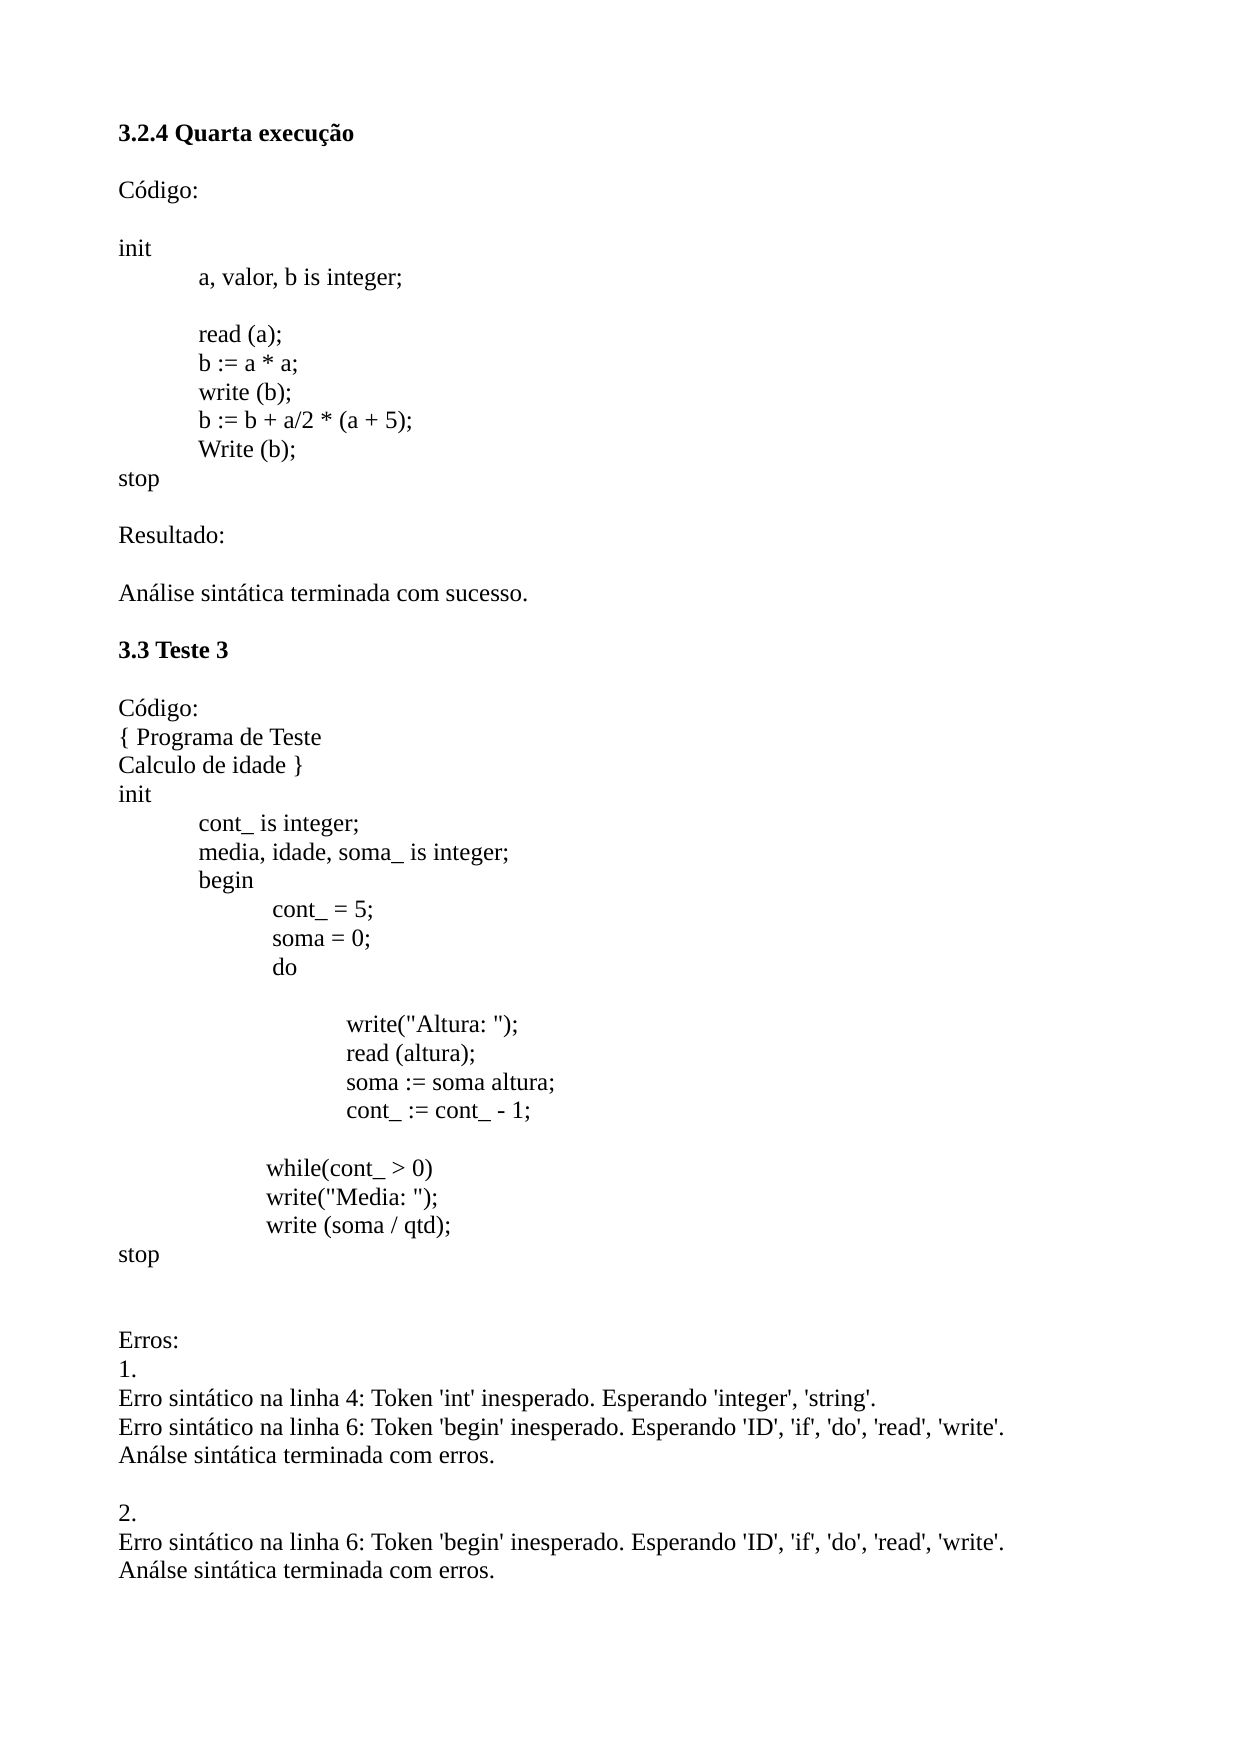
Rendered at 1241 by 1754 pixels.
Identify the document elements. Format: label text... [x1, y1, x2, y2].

text cont_ = 5; [118, 894, 1122, 923]
text Código: [118, 176, 1122, 204]
text write("Media: "); [118, 1182, 1122, 1211]
text Resultado: [118, 521, 1122, 549]
text Erro sintático na linha 6: Token 'begin' inesperado. Esperando 'ID', 'if', 'do', 'read', 'write'. [118, 1412, 1122, 1441]
text stop [118, 463, 1122, 492]
text read (altura); [118, 1038, 1122, 1067]
text 1. [118, 1354, 1122, 1383]
text soma = 0; [118, 923, 1122, 952]
text init [118, 233, 1122, 262]
text write (soma / qtd); [118, 1211, 1122, 1239]
text Código: [118, 693, 1122, 722]
text do [118, 952, 1122, 981]
text Erros: [118, 1326, 1122, 1354]
text Análse sintática terminada com erros. [118, 1556, 1122, 1584]
text soma := soma altura; [118, 1067, 1122, 1096]
text begin [118, 866, 1122, 894]
text a, valor, b is integer; [118, 262, 1122, 291]
text 3.3 Teste 3 [118, 636, 1122, 664]
text read (a); [118, 319, 1122, 348]
text write("Altura: "); [118, 1009, 1122, 1038]
text init [118, 779, 1122, 808]
text Análse sintática terminada com erros. [118, 1441, 1122, 1469]
text b := a * a; [118, 348, 1122, 377]
text Erro sintático na linha 6: Token 'begin' inesperado. Esperando 'ID', 'if', 'do', 'read', 'write'. [118, 1527, 1122, 1556]
text cont_ is integer; [118, 808, 1122, 837]
text b := b + a/2 * (a + 5); [118, 406, 1122, 434]
text Análise sintática terminada com sucesso. [118, 578, 1122, 607]
text cont_ := cont_ - 1; [118, 1096, 1122, 1124]
text media, idade, soma_ is integer; [118, 837, 1122, 866]
text Write (b); [118, 434, 1122, 463]
text 3.2.4 Quarta execução [118, 118, 1122, 147]
text write (b); [118, 377, 1122, 406]
text { Programa de Teste [118, 722, 1122, 751]
text 2. [118, 1498, 1122, 1527]
text stop [118, 1239, 1122, 1268]
text while(cont_ > 0) [118, 1153, 1122, 1182]
text Erro sintático na linha 4: Token 'int' inesperado. Esperando 'integer', 'string'. [118, 1383, 1122, 1412]
text Calculo de idade } [118, 751, 1122, 779]
